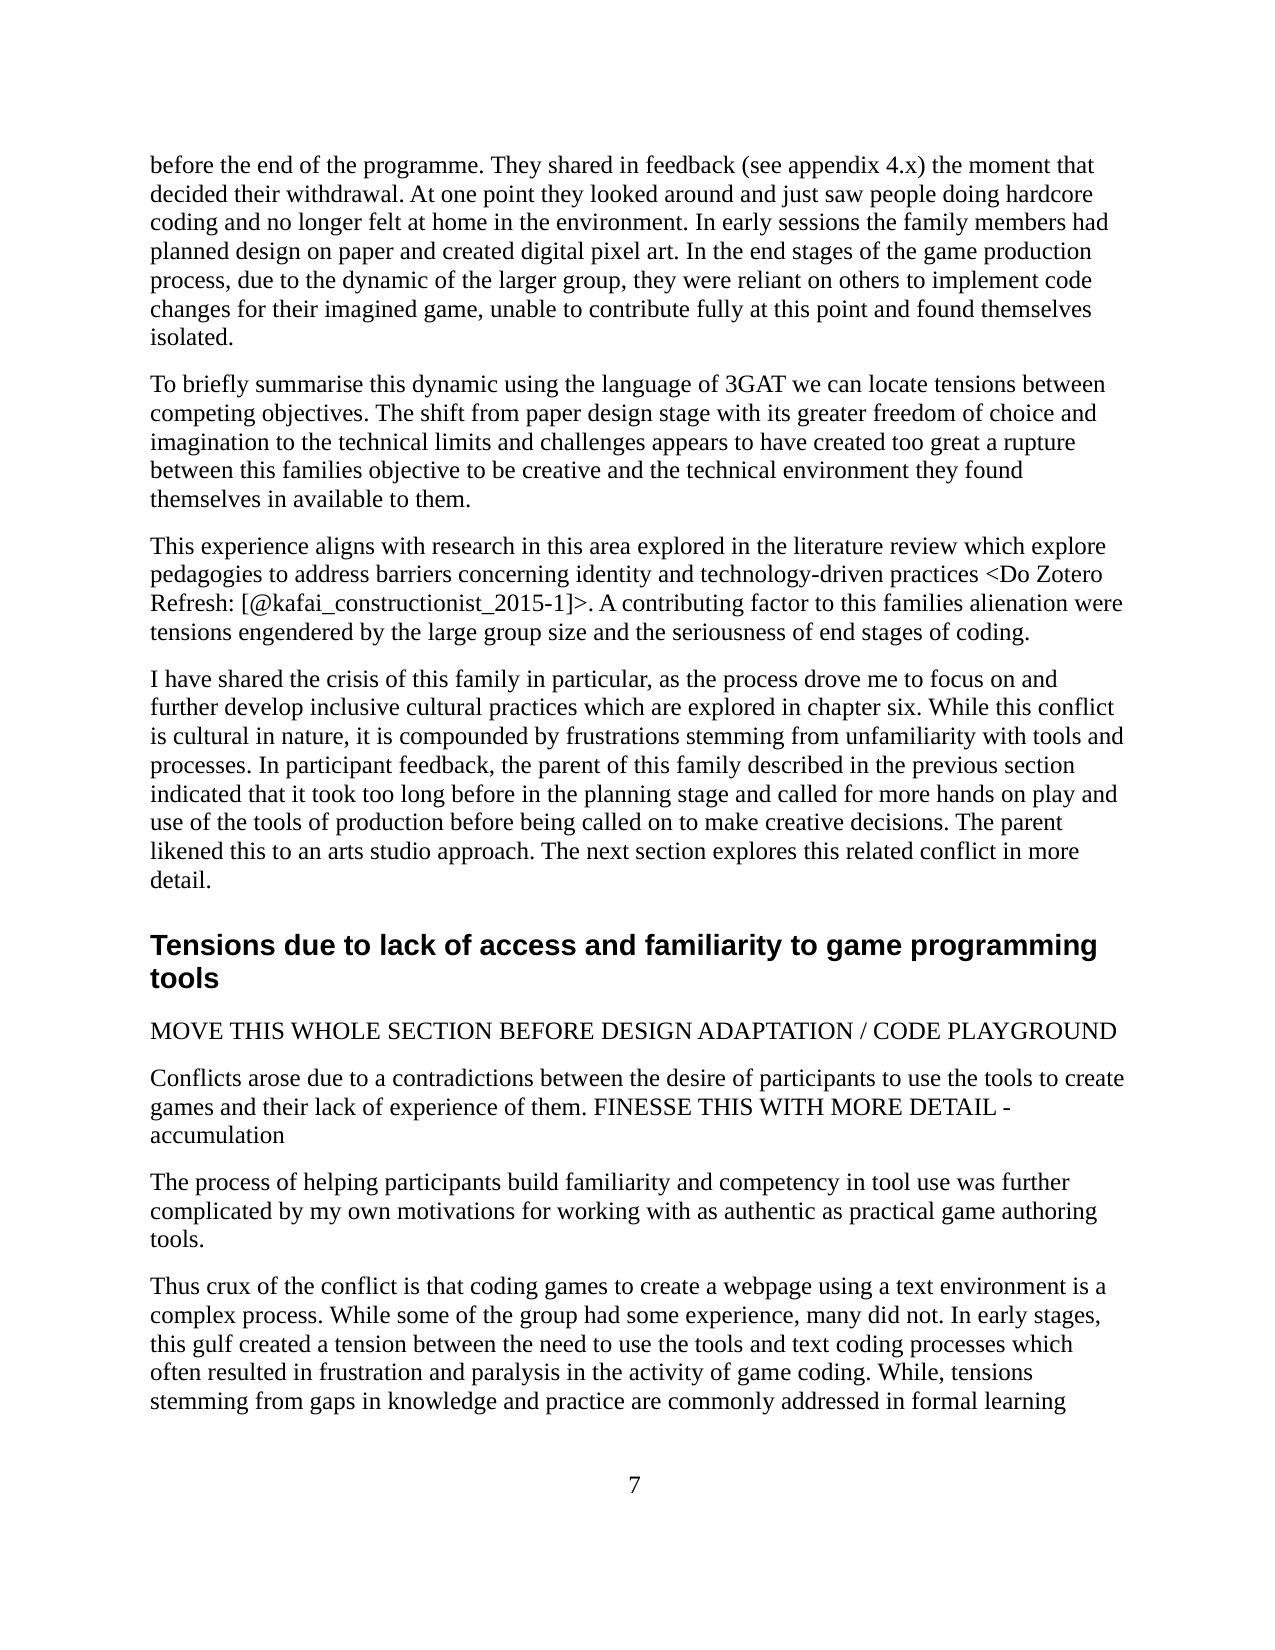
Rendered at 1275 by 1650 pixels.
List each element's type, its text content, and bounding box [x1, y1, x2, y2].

text The process of helping participants build familiarity and competency in tool use was further complicated by my own motivations for working with as authentic as practical game authoring tools. [150, 1167, 1125, 1253]
text before the end of the programme. They shared in feedback (see appendix 4.x) the moment that decided their withdrawal. At one point they looked around and just saw people doing hardcore coding and no longer felt at home in the environment. In early sessions the family members had planned design on paper and created digital pixel art. In the end stages of the game production process, due to the dynamic of the larger group, they were reliant on others to implement code changes for their imagined game, unable to contribute fully at this point and found themselves isolated. [150, 150, 1125, 351]
text Conflicts arose due to a contradictions between the desire of participants to use the tools to create games and their lack of experience of them. FINESSE THIS WITH MORE DETAIL - accumulation [150, 1063, 1125, 1149]
text Thus crux of the conflict is that coding games to create a webpage using a text environment is a complex process. While some of the group had some experience, many did not. In early stages, this gulf created a tension between the need to use the tools and text coding processes which often resulted in frustration and paralysis in the activity of game coding. While, tensions stemming from gaps in knowledge and practice are commonly addressed in formal learning [150, 1271, 1125, 1415]
text I have shared the crisis of this family in particular, as the process drove me to focus on and further develop inclusive cultural practices which are explored in chapter six. While this conflict is cultural in nature, it is compounded by frustrations stemming from unfamiliarity with tools and processes. In participant feedback, the parent of this family described in the previous section indicated that it took too long before in the planning stage and called for more hands on play and use of the tools of production before being called on to make creative decisions. The parent likened this to an arts studio approach. The next section explores this related conflict in more detail. [150, 664, 1125, 894]
subtitle Tensions due to lack of access and familiarity to game programming tools [150, 928, 1125, 995]
text To briefly summarise this dynamic using the language of 3GAT we can locate tensions between competing objectives. The shift from paper design stage with its greater freedom of choice and imagination to the technical limits and challenges appears to have created too great a rupture between this families objective to be creative and the technical environment they found themselves in available to them. [150, 369, 1125, 513]
text MOVE THIS WHOLE SECTION BEFORE DESIGN ADAPTATION / CODE PLAYGROUND [150, 1016, 1125, 1045]
text This experience aligns with research in this area explored in the literature review which explore pedagogies to address barriers concerning identity and technology-driven practices <Do Zotero Refresh: [@kafai_constructionist_2015-1]>. A contributing factor to this families alienation were tensions engendered by the large group size and the seriousness of end stages of coding. [150, 531, 1125, 646]
